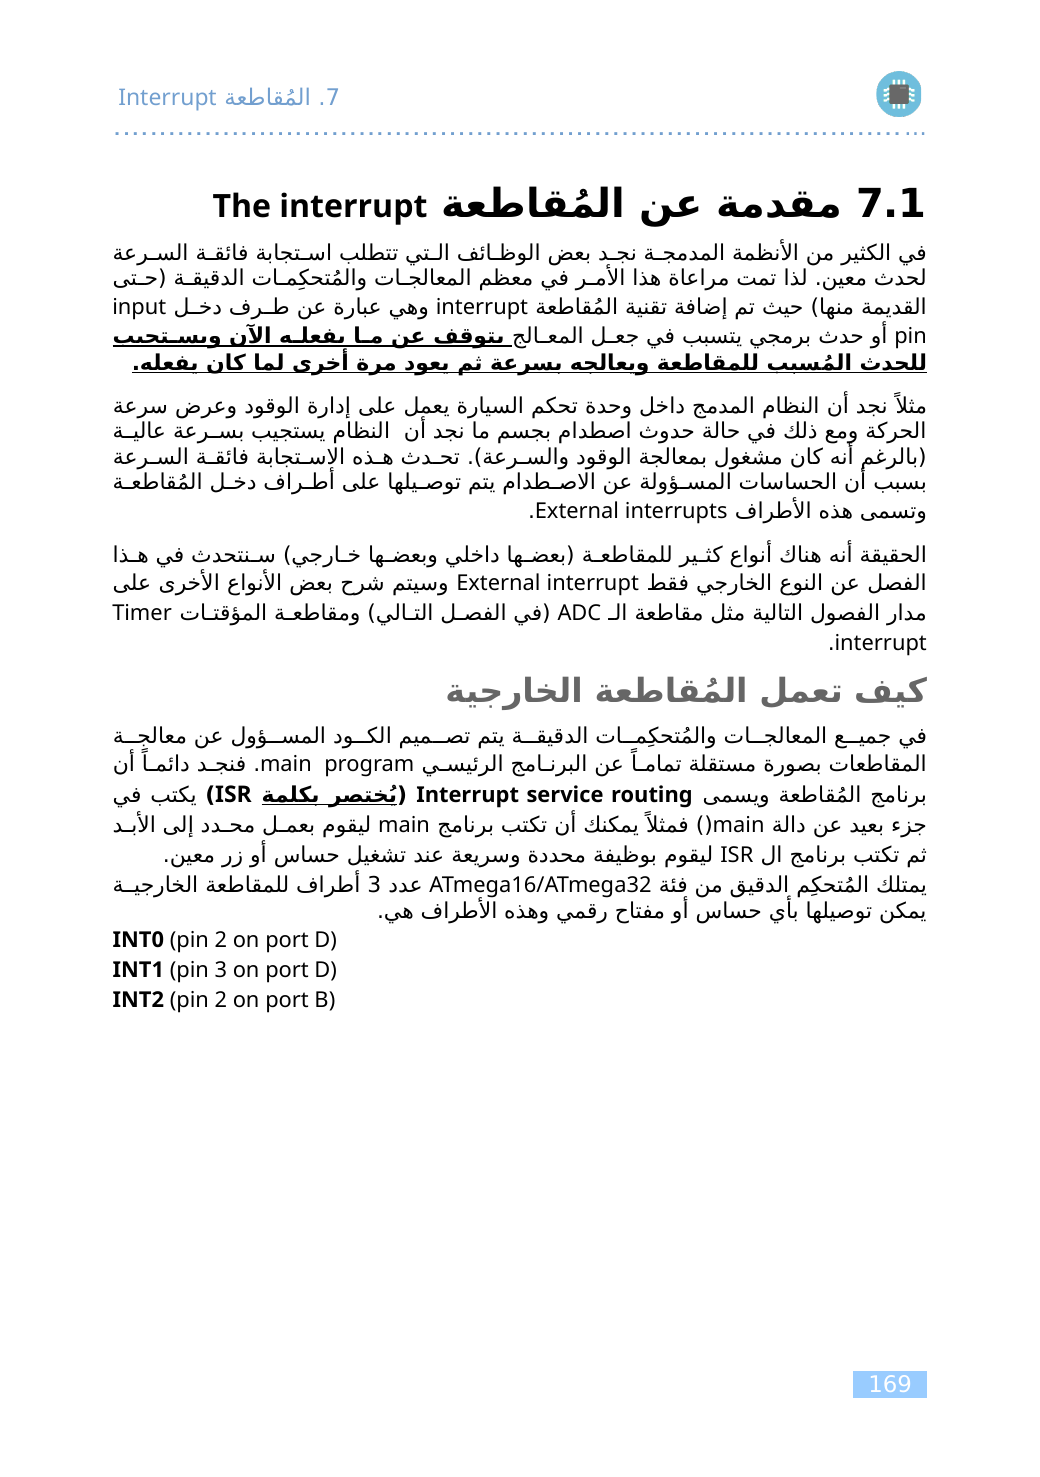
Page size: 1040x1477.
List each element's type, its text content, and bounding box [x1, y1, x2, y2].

picture [876, 71, 922, 117]
text INT2 (pin 2 on port B) [112, 984, 927, 1013]
text في الكثير من الأنظمة المدمجة نجد بعض الوظائف التي تتطلب استجابة فائقة السرعة لحدث معين. لذا تمت مراعاة هذا الأمر في معظم المعالجات والمُتحكِمات الدقيقة (حتى القديمة منها) حيث تم إضافة تقنية المُقاطعة interrupt وهي عبارة عن طرف دخل input pin أو حدث برمجي يتسبب في جعل المعالج يتوقف عن ما يفعله الآن ويستجيب للحدث المُسبب للمقاطعة ويعالجه بسرعة ثم يعود مرة أخرى لما كان يفعله. [112, 240, 927, 376]
text يمتلك المُتحكِم الدقيق من فئة ATmega16/ATmega32 عدد 3 أطراف للمقاطعة الخارجية يمكن توصيلها بأي حساس أو مفتاح رقمي وهذه الأطراف هي. [112, 869, 927, 924]
subtitle كيف تعمل المُقاطعة الخارجية [112, 671, 927, 710]
subtitle 7.1 مقدمة عن المُقاطعة The interrupt [112, 181, 927, 227]
text INT1 (pin 3 on port D) [112, 954, 927, 984]
text في جميع المعالجات والمُتحكِمات الدقيقة يتم تصميم الكود المسؤول عن معالجة المقاطعات بصورة مستقلة تماماً عن البرنامج الرئيسي main program. فنجد دائماً أن برنامج المُقاطعة ويسمى Interrupt service routing (يُختصر بكلمة ISR) يكتب في جزء بعيد عن دالة main() فمثلاً يمكنك أن تكتب برنامج main ليقوم بعمل محدد إلى الأبد ثم تكتب برنامج ال ISR ليقوم بوظيفة محددة وسريعة عند تشغيل حساس أو زر معين. [112, 723, 927, 869]
text مثلاً نجد أن النظام المدمج داخل وحدة تحكم السيارة يعمل على إدارة الوقود وعرض سرعة الحركة ومع ذلك في حالة حدوث اصطدام بجسم ما نجد أن النظام يستجيب بسرعة عالية (بالرغم أنه كان مشغول بمعالجة الوقود والسرعة). تحدث هذه الاستجابة فائقة السرعة بسبب أن الحساسات المسؤولة عن الاصطدام يتم توصيلها على أطراف دخل المُقاطعة وتسمى هذه الأطراف External interrupts. [112, 393, 927, 525]
text INT0 (pin 2 on port D) [112, 924, 927, 954]
text الحقيقة أنه هناك أنواع كثير للمقاطعة (بعضها داخلي وبعضها خارجي) سنتحدث في هذا الفصل عن النوع الخارجي فقط External interrupt وسيتم شرح بعض الأنواع الأخرى على مدار الفصول التالية مثل مقاطعة الـ ADC (في الفصل التالي) ومقاطعة المؤقتات Timer interrupt. [112, 542, 927, 657]
